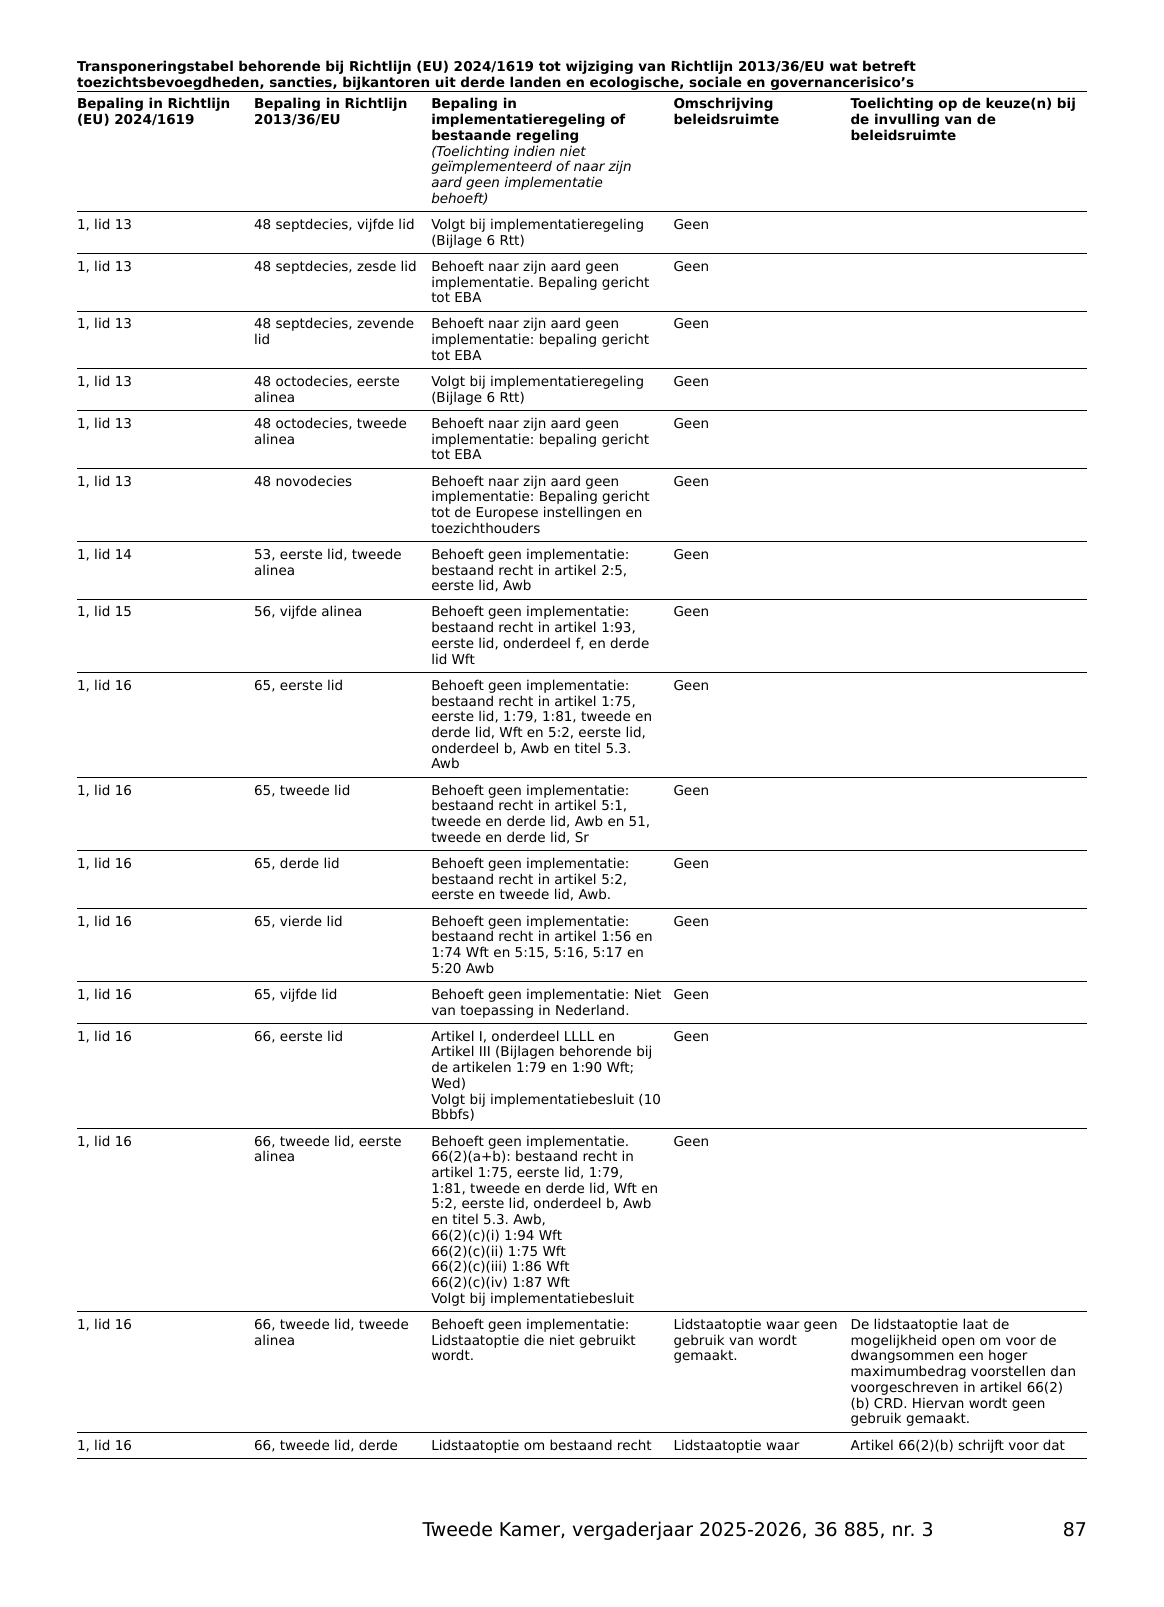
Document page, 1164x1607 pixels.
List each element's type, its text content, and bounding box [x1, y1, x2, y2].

table_cell 53, eerste lid, tweede alinea [248, 542, 425, 598]
table_cell Geen [667, 851, 844, 908]
table_cell Artikel I, onderdeel LLLL en Artikel III (Bijlagen behorende bij de artikelen 1:79 en 1:90 Wft; Wed) Volgt bij implementatiebesluit (10 Bbbfs) [425, 1024, 667, 1128]
table_cell Bepaling in Richtlijn 2013/36/EU [248, 92, 425, 211]
table_cell Volgt bij implementatieregeling (Bijlage 6 Rtt) [425, 212, 667, 253]
table_cell 48 octodecies, eerste alinea [248, 369, 425, 410]
table_cell 1, lid 13 [77, 369, 248, 410]
table_cell Behoeft naar zijn aard geen implementatie. Bepaling gericht tot EBA [425, 254, 667, 311]
table_cell 1, lid 13 [77, 254, 248, 311]
table_cell Geen [667, 778, 844, 850]
table_cell Geen [667, 212, 844, 253]
table_cell 66, tweede lid, tweede alinea [248, 1312, 425, 1432]
table_cell 48 octodecies, tweede alinea [248, 411, 425, 468]
table_cell [845, 469, 1087, 541]
table_cell 48 septdecies, vijfde lid [248, 212, 425, 253]
table_cell Volgt bij implementatieregeling (Bijlage 6 Rtt) [425, 369, 667, 410]
table_cell 1, lid 16 [77, 1129, 248, 1311]
table_cell 1, lid 14 [77, 542, 248, 598]
table_cell Behoeft naar zijn aard geen implementatie: bepaling gericht tot EBA [425, 312, 667, 368]
table_cell 65, tweede lid [248, 778, 425, 850]
table_cell 66, tweede lid, eerste alinea [248, 1129, 425, 1311]
table_cell Behoeft geen implementatie: bestaand recht in artikel 5:1, tweede en derde lid, Awb en 51, tweede en derde lid, Sr [425, 778, 667, 850]
table_cell Lidstaatoptie om bestaand recht [425, 1433, 667, 1458]
table_cell Geen [667, 909, 844, 981]
table_cell Geen [667, 254, 844, 311]
table_cell Behoeft geen implementatie: Lidstaatoptie die niet gebruikt wordt. [425, 1312, 667, 1432]
table_cell 1, lid 13 [77, 411, 248, 468]
table_cell 1, lid 13 [77, 312, 248, 368]
table_cell Geen [667, 600, 844, 672]
table_cell 56, vijfde alinea [248, 600, 425, 672]
table_cell [845, 254, 1087, 311]
table_cell Bepaling in implementatieregeling of bestaande regeling (Toelichting indien niet geïmplementeerd of naar zijn aard geen implementatie behoeft) [425, 92, 667, 211]
table_cell 1, lid 13 [77, 212, 248, 253]
table_cell 65, eerste lid [248, 673, 425, 777]
table_cell 65, vierde lid [248, 909, 425, 981]
table_cell 65, derde lid [248, 851, 425, 908]
table_cell [845, 1129, 1087, 1311]
table_cell Geen [667, 673, 844, 777]
table_cell 48 septdecies, zevende lid [248, 312, 425, 368]
table_cell Geen [667, 312, 844, 368]
table_cell Behoeft geen implementatie: Niet van toepassing in Nederland. [425, 982, 667, 1023]
table_cell Geen [667, 369, 844, 410]
table_cell Geen [667, 1129, 844, 1311]
table_cell [845, 909, 1087, 981]
table_cell [845, 1024, 1087, 1128]
table_cell Behoeft naar zijn aard geen implementatie: bepaling gericht tot EBA [425, 411, 667, 468]
table_cell 1, lid 16 [77, 1024, 248, 1128]
table_cell [845, 851, 1087, 908]
table_cell 1, lid 16 [77, 1433, 248, 1458]
table_cell [845, 778, 1087, 850]
table_cell Geen [667, 542, 844, 598]
table_cell 1, lid 16 [77, 851, 248, 908]
table_cell De lidstaatoptie laat de mogelijkheid open om voor de dwangsommen een hoger maximumbedrag voorstellen dan voorgeschreven in artikel 66(2)(b) CRD. Hiervan wordt geen gebruik gemaakt. [845, 1312, 1087, 1432]
table_cell Geen [667, 1024, 844, 1128]
table_cell Behoeft geen implementatie: bestaand recht in artikel 2:5, eerste lid, Awb [425, 542, 667, 598]
table_cell Behoeft geen implementatie: bestaand recht in artikel 1:93, eerste lid, onderdeel f, en derde lid Wft [425, 600, 667, 672]
table_cell 65, vijfde lid [248, 982, 425, 1023]
table_cell Lidstaatoptie waar geen gebruik van wordt gemaakt. [667, 1312, 844, 1432]
table_cell Behoeft naar zijn aard geen implementatie: Bepaling gericht tot de Europese instellingen en toezichthouders [425, 469, 667, 541]
table_cell Behoeft geen implementatie. 66(2)(a+b): bestaand recht in artikel 1:75, eerste lid, 1:79, 1:81, tweede en derde lid, Wft en 5:2, eerste lid, onderdeel b, Awb en titel 5.3. Awb, 66(2)(c)(i) 1:94 Wft 66(2)(c)(ii) 1:75 Wft 66(2)(c)(iii) 1:86 Wft 66(2)(c)(iv) 1:87 Wft Volgt bij implementatiebesluit [425, 1129, 667, 1311]
table_cell Behoeft geen implementatie: bestaand recht in artikel 1:75, eerste lid, 1:79, 1:81, tweede en derde lid, Wft en 5:2, eerste lid, onderdeel b, Awb en titel 5.3. Awb [425, 673, 667, 777]
table_cell Lidstaatoptie waar [667, 1433, 844, 1458]
table_cell [845, 411, 1087, 468]
table_cell 1, lid 13 [77, 469, 248, 541]
table_cell 48 novodecies [248, 469, 425, 541]
table_cell 48 septdecies, zesde lid [248, 254, 425, 311]
table_cell Omschrijving beleidsruimte [667, 92, 844, 211]
table_cell 1, lid 16 [77, 673, 248, 777]
table_cell 66, eerste lid [248, 1024, 425, 1128]
table_cell [845, 600, 1087, 672]
table_cell [845, 369, 1087, 410]
table_cell Geen [667, 982, 844, 1023]
table_cell [845, 982, 1087, 1023]
table_cell 1, lid 16 [77, 778, 248, 850]
table_cell 1, lid 16 [77, 909, 248, 981]
table_cell [845, 212, 1087, 253]
table_cell [845, 312, 1087, 368]
table_cell Geen [667, 411, 844, 468]
table_cell 1, lid 16 [77, 982, 248, 1023]
table_cell Bepaling in Richtlijn (EU) 2024/1619 [77, 92, 248, 211]
table_cell Behoeft geen implementatie: bestaand recht in artikel 1:56 en 1:74 Wft en 5:15, 5:16, 5:17 en 5:20 Awb [425, 909, 667, 981]
table_cell Artikel 66(2)(b) schrijft voor dat [845, 1433, 1087, 1458]
table_cell Behoeft geen implementatie: bestaand recht in artikel 5:2, eerste en tweede lid, Awb. [425, 851, 667, 908]
table_header Transponeringstabel behorende bij Richtlijn (EU) 2024/1619 tot wijziging van Richtlijn 2013/36/EU wat betreft toezichtsbevoegdheden, sancties, bijkantoren uit derde landen en ecologische, sociale en governancerisico’s [77, 59, 1087, 91]
table_cell Toelichting op de keuze(n) bij de invulling van de beleidsruimte [845, 92, 1087, 211]
table_cell [845, 542, 1087, 598]
table_cell 1, lid 16 [77, 1312, 248, 1432]
table_cell 1, lid 15 [77, 600, 248, 672]
table_cell Geen [667, 469, 844, 541]
table_cell 66, tweede lid, derde [248, 1433, 425, 1458]
table_cell [845, 673, 1087, 777]
